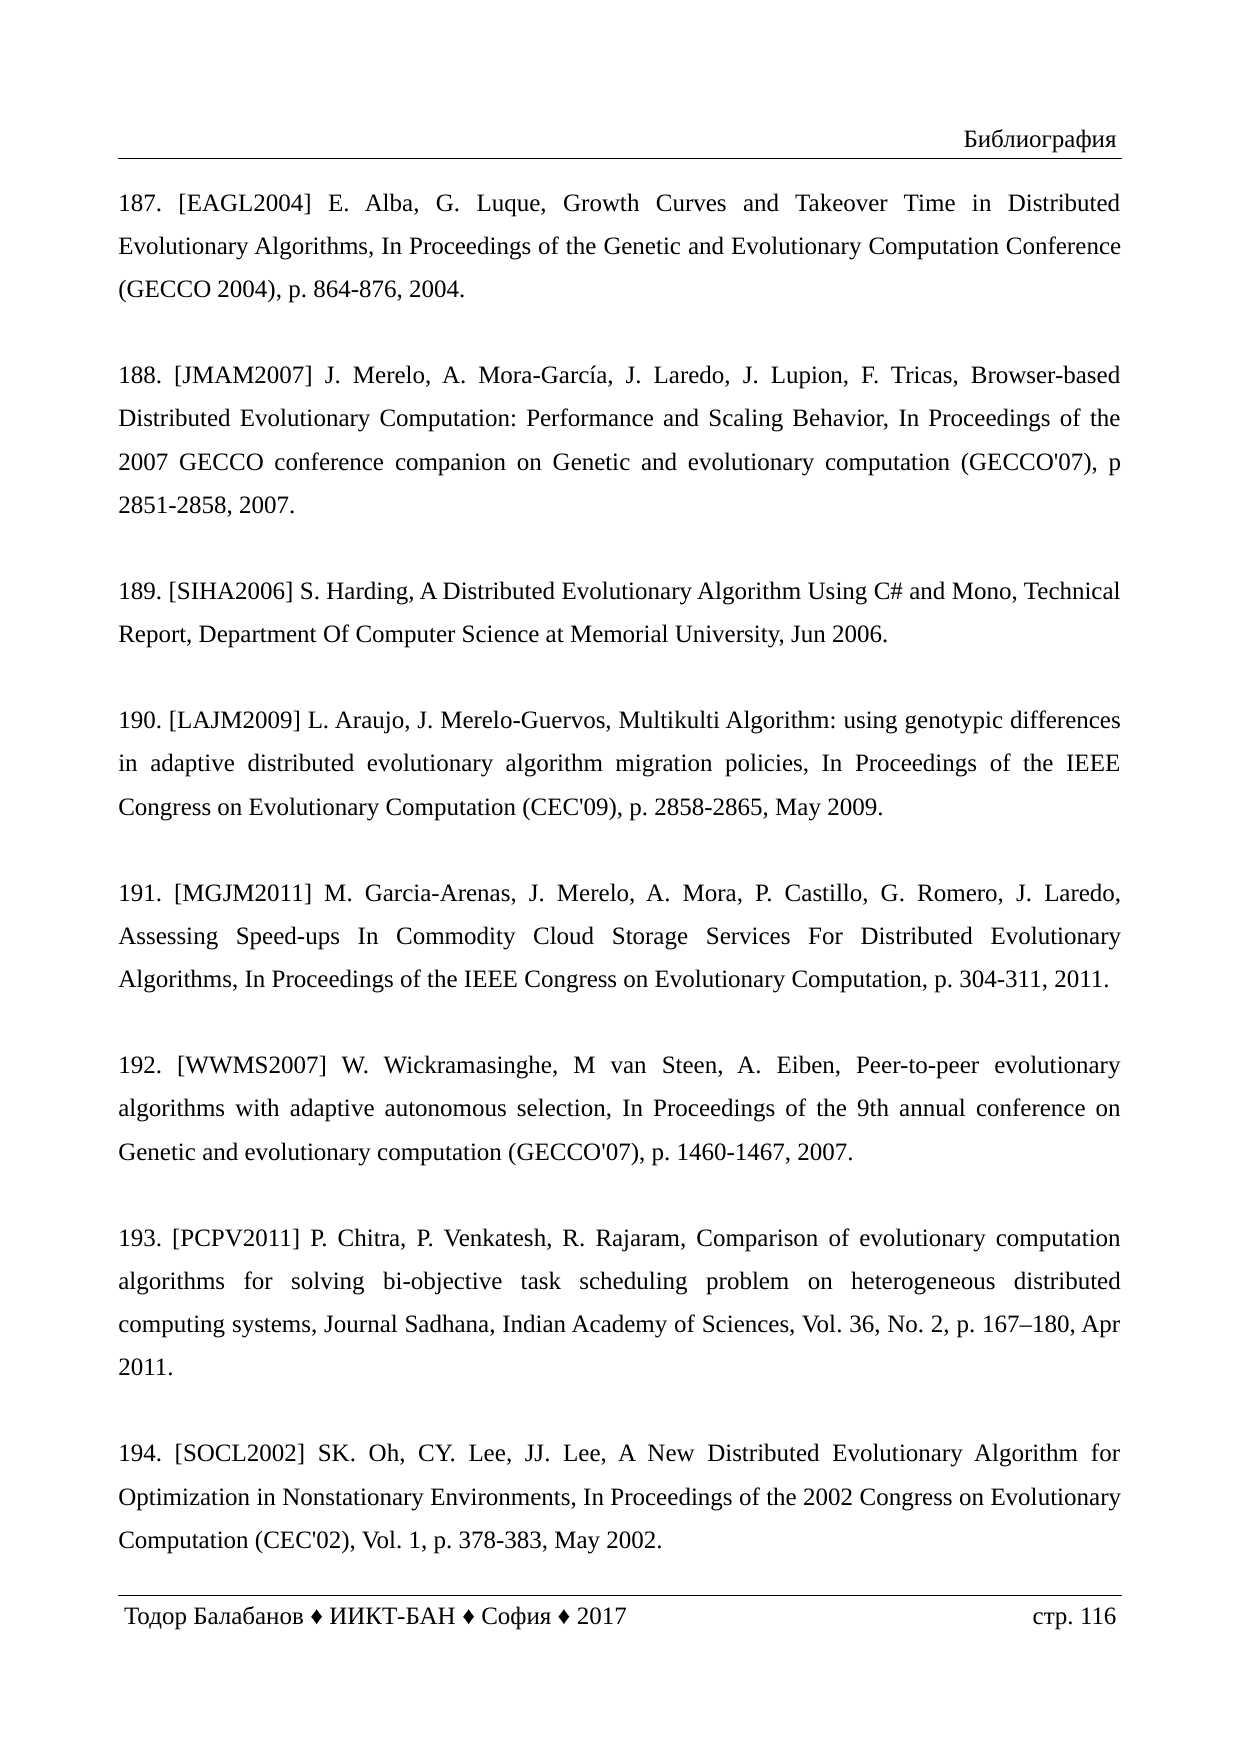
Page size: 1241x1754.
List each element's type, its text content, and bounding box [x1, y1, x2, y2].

text 187. [EAGL2004] E. Alba, G. Luque, Growth Curves and Takeover Time in Distributed Evolutionary Algorithms, In Proceedings of the Genetic and Evolutionary Computation Conference (GECCO 2004), p. 864-876, 2004. [118, 188, 1122, 303]
text 191. [MGJM2011] M. Garcia-Arenas, J. Merelo, A. Mora, P. Castillo, G. Romero, J. Laredo, Assessing Speed-ups In Commodity Cloud Storage Services For Distributed Evolutionary Algorithms, In Proceedings of the IEEE Congress on Evolutionary Computation, p. 304-311, 2011. [118, 878, 1122, 993]
text 192. [WWMS2007] W. Wickramasinghe, M van Steen, A. Eiben, Peer-to-peer evolutionary algorithms with adaptive autonomous selection, In Proceedings of the 9th annual conference on Genetic and evolutionary computation (GECCO'07), p. 1460-1467, 2007. [118, 1050, 1122, 1165]
text 188. [JMAM2007] J. Merelo, A. Mora-García, J. Laredo, J. Lupion, F. Tricas, Browser-based Distributed Evolutionary Computation: Performance and Scaling Behavior, In Proceedings of the 2007 GECCO conference companion on Genetic and evolutionary computation (GECCO'07), p 2851-2858, 2007. [118, 360, 1122, 518]
text 189. [SIHA2006] S. Harding, A Distributed Evolutionary Algorithm Using C# and Mono, Technical Report, Department Of Computer Science at Memorial University, Jun 2006. [118, 576, 1122, 648]
text 190. [LAJM2009] L. Araujo, J. Merelo-Guervos, Multikulti Algorithm: using genotypic differences in adaptive distributed evolutionary algorithm migration policies, In Proceedings of the IEEE Congress on Evolutionary Computation (CEC'09), p. 2858-2865, May 2009. [118, 705, 1122, 820]
text 193. [PCPV2011] P. Chitra, P. Venkatesh, R. Rajaram, Comparison of evolutionary computation algorithms for solving bi-objective task scheduling problem on heterogeneous distributed computing systems, Journal Sadhana, Indian Academy of Sciences, Vol. 36, No. 2, p. 167–180, Apr 2011. [118, 1223, 1122, 1381]
text 194. [SOCL2002] SK. Oh, CY. Lee, JJ. Lee, A New Distributed Evolutionary Algorithm for Optimization in Nonstationary Environments, In Proceedings of the 2002 Congress on Evolutionary Computation (CEC'02), Vol. 1, p. 378-383, May 2002. [118, 1438, 1122, 1553]
